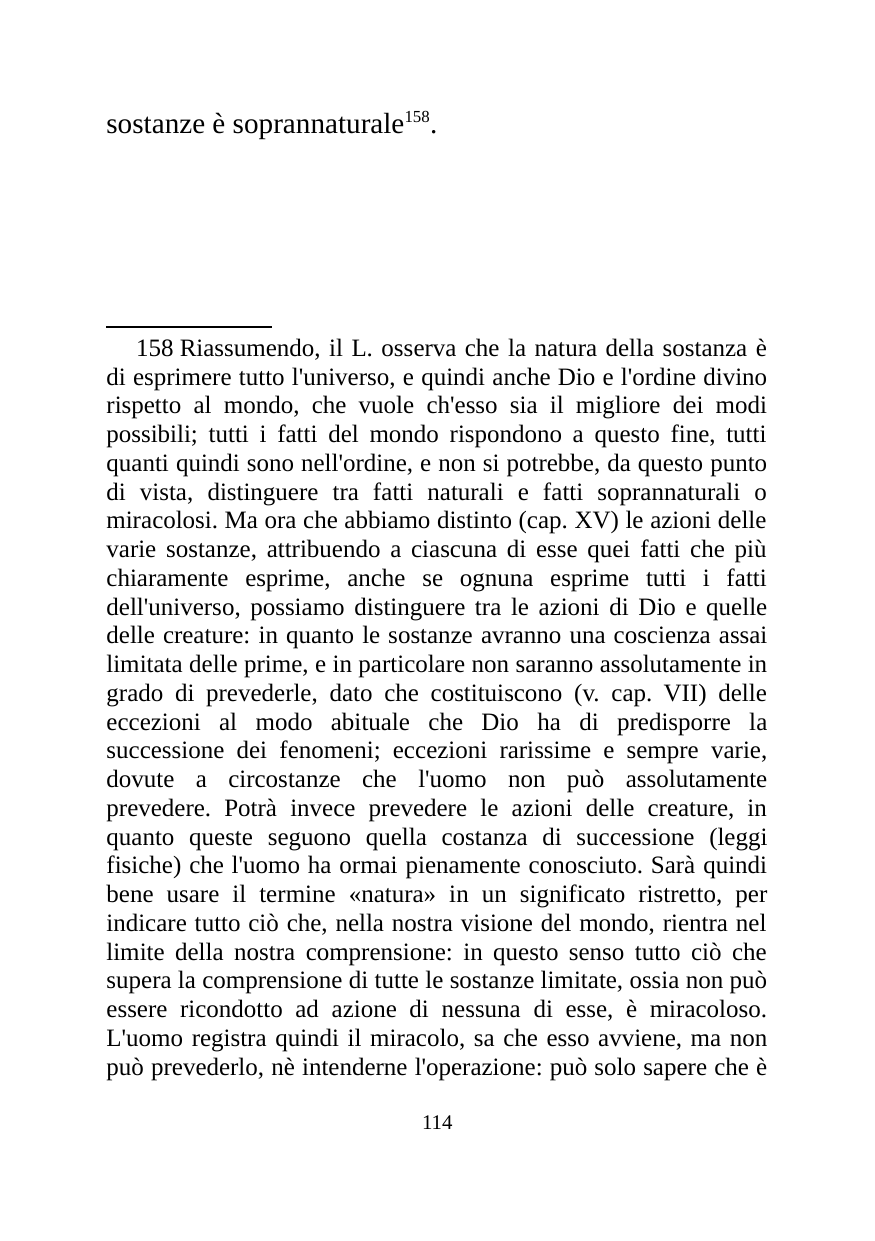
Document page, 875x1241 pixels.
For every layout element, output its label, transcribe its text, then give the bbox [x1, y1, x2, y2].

text sostanze è soprannaturale. [106, 106, 768, 140]
text Riassumendo, il L. osserva che la natura della sostanza è di esprimere tutto l'universo, e quindi anche Dio e l'ordine divino rispetto al mondo, che vuole ch'esso sia il migliore dei modi possibili; tutti i fatti del mondo rispondono a questo fine, tutti quanti quindi sono nell'ordine, e non si potrebbe, da questo punto di vista, distinguere tra fatti naturali e fatti soprannaturali o miracolosi. Ma ora che abbiamo distinto (cap. XV) le azioni delle varie sostanze, attribuendo a ciascuna di esse quei fatti che più chiaramente esprime, anche se ognuna esprime tutti i fatti dell'universo, possiamo distinguere tra le azioni di Dio e quelle delle creature: in quanto le sostanze avranno una coscienza assai limitata delle prime, e in particolare non saranno assolutamente in grado di prevederle, dato che costituiscono (v. cap. VII) delle eccezioni al modo abituale che Dio ha di predisporre la successione dei fenomeni; eccezioni rarissime e sempre varie, dovute a circostanze che l'uomo non può assolutamente prevedere. Potrà invece prevedere le azioni delle creature, in quanto queste seguono quella costanza di successione (leggi fisiche) che l'uomo ha ormai pienamente conosciuto. Sarà quindi bene usare il termine «natura» in un significato ristretto, per indicare tutto ciò che, nella nostra visione del mondo, rientra nel limite della nostra comprensione: in questo senso tutto ciò che supera la comprensione di tutte le sostanze limitate, ossia non può essere ricondotto ad azione di nessuna di esse, è miracoloso. L'uomo registra quindi il miracolo, sa che esso avviene, ma non può prevederlo, nè intenderne l'operazione: può solo sapere che è [106, 333, 768, 1080]
